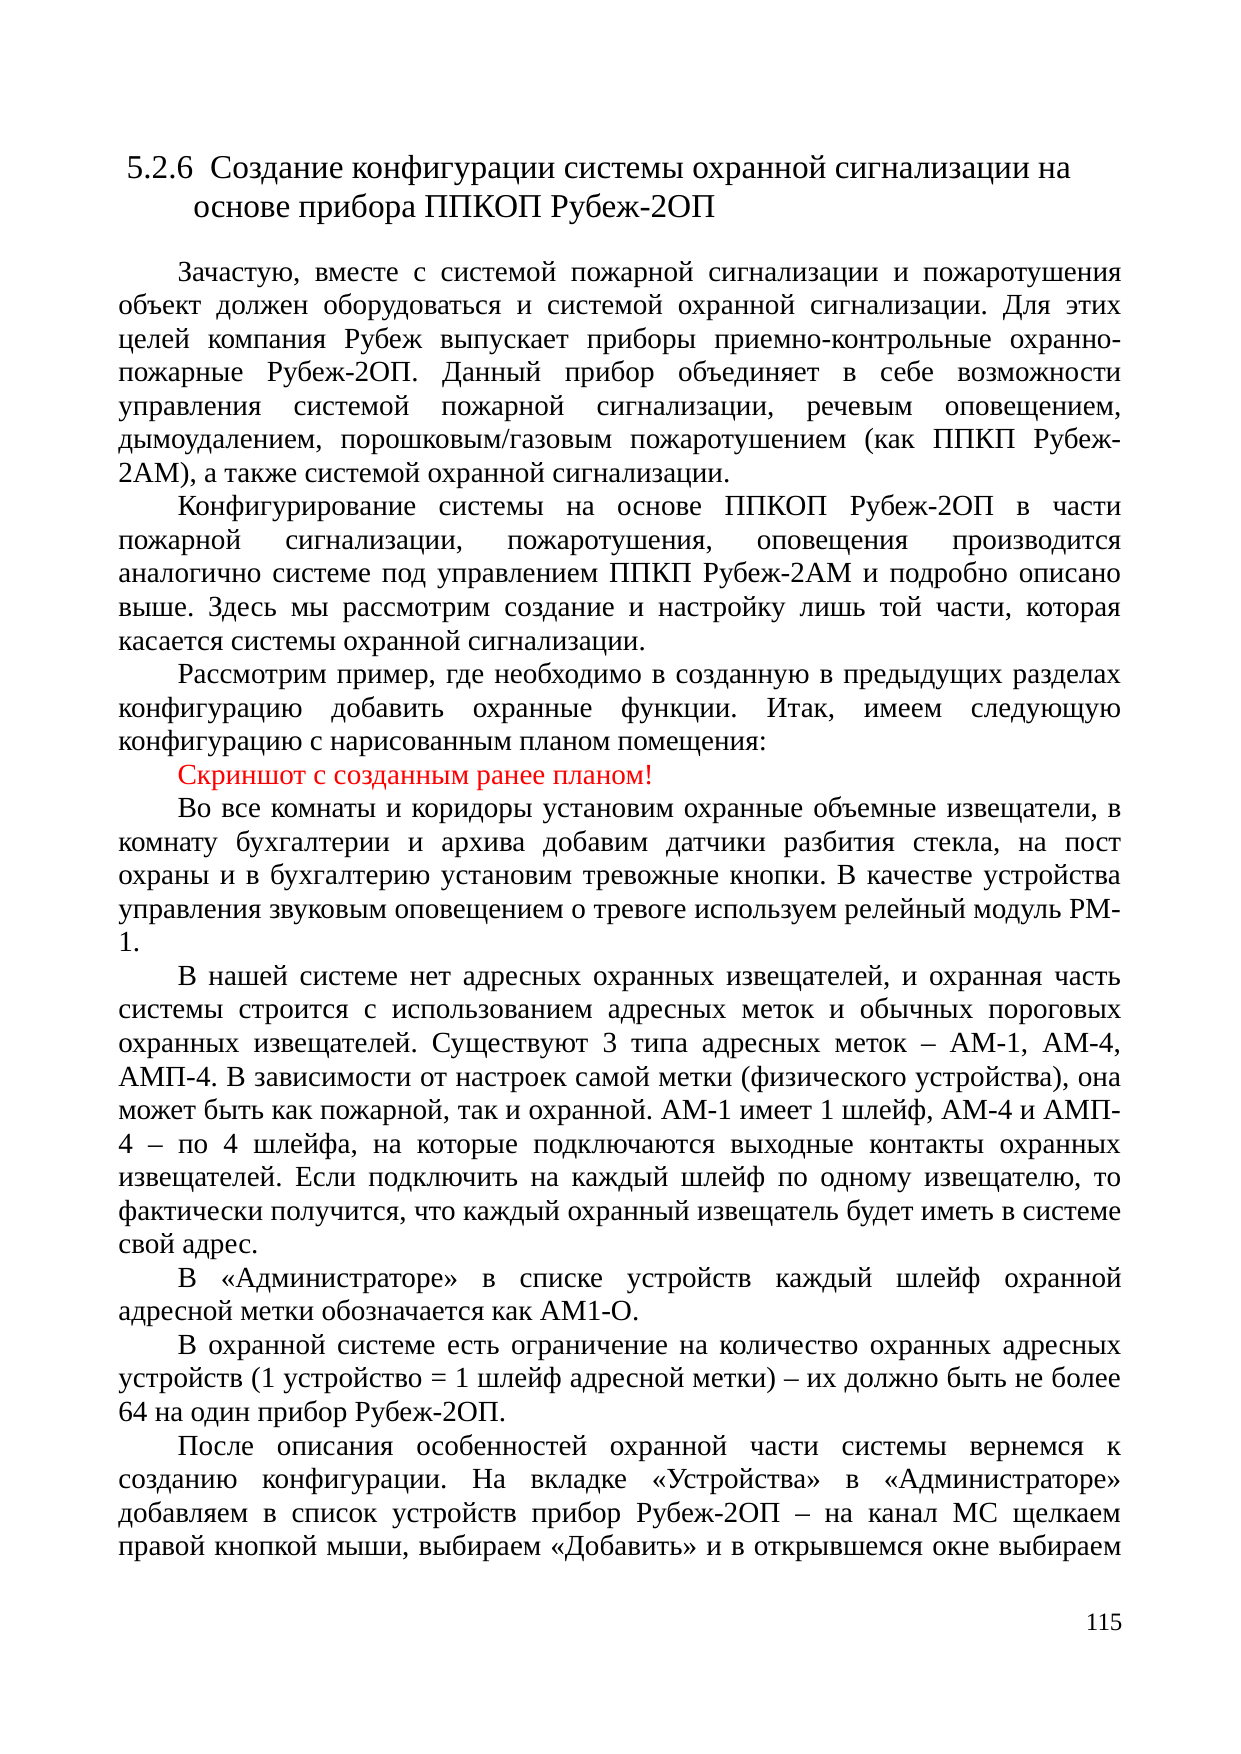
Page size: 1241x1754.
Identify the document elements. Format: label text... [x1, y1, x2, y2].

text После описания особенностей охранной части системы вернемся к созданию конфигурации. На вкладке «Устройства» в «Администраторе» добавляем в список устройств прибор Рубеж-2ОП – на канал МС щелкаем правой кнопкой мыши, выбираем «Добавить» и в открывшемся окне выбираем [118, 1428, 1122, 1562]
text В «Администраторе» в списке устройств каждый шлейф охранной адресной метки обозначается как АМ1-О. [118, 1260, 1122, 1327]
text Конфигурирование системы на основе ППКОП Рубеж-2ОП в части пожарной сигнализации, пожаротушения, оповещения производится аналогично системе под управлением ППКП Рубеж-2АМ и подробно описано выше. Здесь мы рассмотрим создание и настройку лишь той части, которая касается системы охранной сигнализации. [118, 488, 1122, 656]
text Зачастую, вместе с системой пожарной сигнализации и пожаротушения объект должен оборудоваться и системой охранной сигнализации. Для этих целей компания Рубеж выпускает приборы приемно-контрольные охранно-пожарные Рубеж-2ОП. Данный прибор объединяет в себе возможности управления системой пожарной сигнализации, речевым оповещением, дымоудалением, порошковым/газовым пожаротушением (как ППКП Рубеж-2АМ), а также системой охранной сигнализации. [118, 254, 1122, 488]
text Во все комнаты и коридоры установим охранные объемные извещатели, в комнату бухгалтерии и архива добавим датчики разбития стекла, на пост охраны и в бухгалтерию установим тревожные кнопки. В качестве устройства управления звуковым оповещением о тревоге используем релейный модуль РМ-1. [118, 790, 1122, 958]
text Скриншот с созданным ранее планом! [118, 757, 1122, 790]
subtitle Создание конфигурации системы охранной сигнализации на основе прибора ППКОП Рубеж-2ОП [118, 148, 1122, 224]
text В охранной системе есть ограничение на количество охранных адресных устройств (1 устройство = 1 шлейф адресной метки) – их должно быть не более 64 на один прибор Рубеж-2ОП. [118, 1327, 1122, 1428]
text В нашей системе нет адресных охранных извещателей, и охранная часть системы строится с использованием адресных меток и обычных пороговых охранных извещателей. Существуют 3 типа адресных меток – АМ-1, АМ-4, АМП-4. В зависимости от настроек самой метки (физического устройства), она может быть как пожарной, так и охранной. АМ-1 имеет 1 шлейф, АМ-4 и АМП-4 – по 4 шлейфа, на которые подключаются выходные контакты охранных извещателей. Если подключить на каждый шлейф по одному извещателю, то фактически получится, что каждый охранный извещатель будет иметь в системе свой адрес. [118, 958, 1122, 1260]
text Рассмотрим пример, где необходимо в созданную в предыдущих разделах конфигурацию добавить охранные функции. Итак, имеем следующую конфигурацию с нарисованным планом помещения: [118, 656, 1122, 757]
